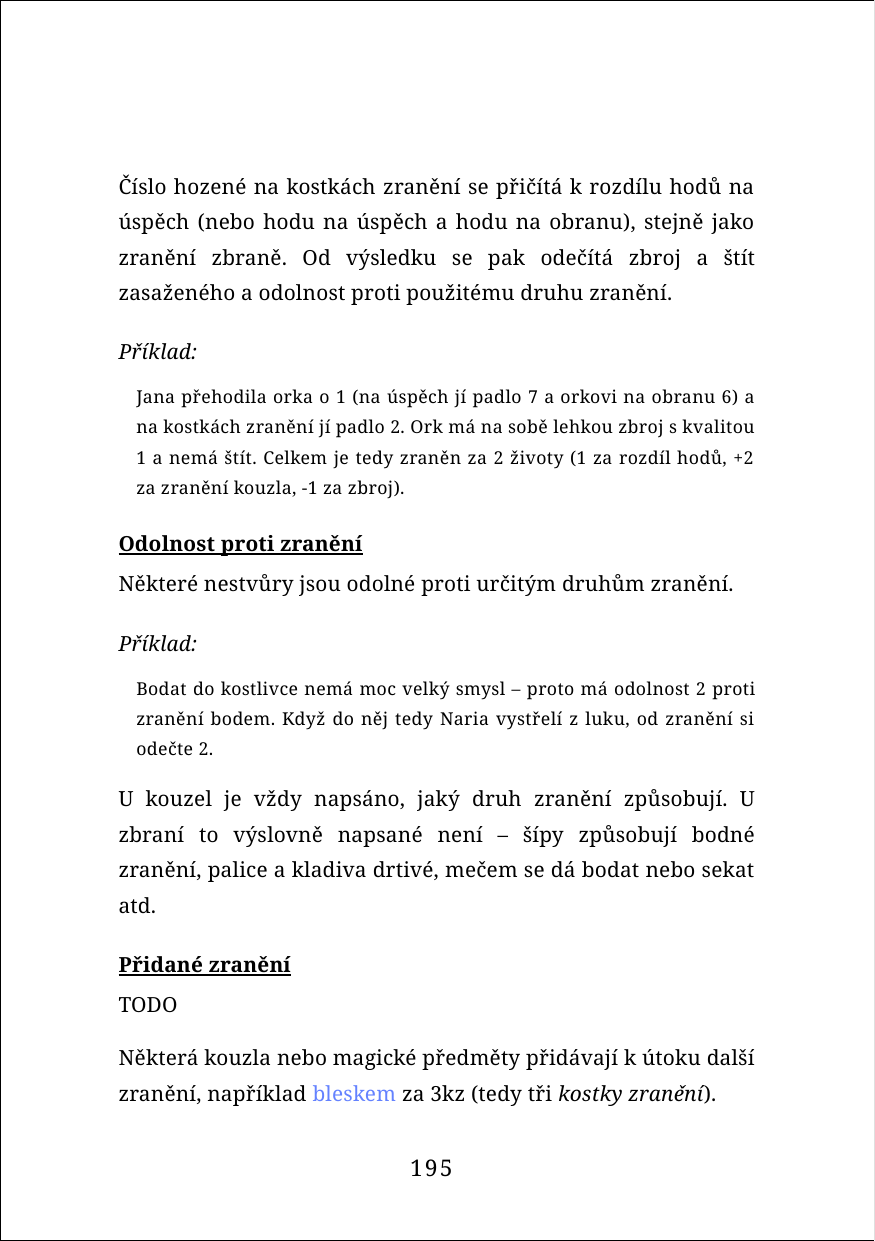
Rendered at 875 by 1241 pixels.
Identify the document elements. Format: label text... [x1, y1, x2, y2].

text Příklad: [118, 337, 756, 366]
subtitle Odolnost proti zranění [118, 529, 756, 558]
text U kouzel je vždy napsáno, jaký druh zranění způsobují. U zbraní to výslovně napsané není – šípy způsobují bodné zranění, palice a kladiva drtivé, mečem se dá bodat nebo sekat atd. [118, 784, 756, 919]
text Jana přehodila orka o 1 (na úspěch jí padlo 7 a orkovi na obranu 6) a na kostkách zranění jí padlo 2. Ork má na sobě lehkou zbroj s kvalitou 1 a nemá štít. Celkem je tedy zraněn za 2 životy (1 za rozdíl hodů, +2 za zranění kouzla, -1 za zbroj). [136, 385, 756, 499]
text Číslo hozené na kostkách zranění se přičítá k rozdílu hodů na úspěch (nebo hodu na úspěch a hodu na obranu), stejně jako zranění zbraně. Od výsledku se pak odečítá zbroj a štít zasaženého a odolnost proti použitému druhu zranění. [118, 172, 756, 307]
text Některá kouzla nebo magické předměty přidávají k útoku další zranění, například bleskem za 3kz (tedy tři kostky zranění). [118, 1043, 756, 1107]
text TODO [118, 990, 756, 1019]
text Bodat do kostlivce nemá moc velký smysl – proto má odolnost 2 proti zranění bodem. Když do něj tedy Naria vystřelí z luku, od zranění si odečte 2. [136, 676, 756, 761]
text Příklad: [118, 629, 756, 657]
subtitle Přidané zranění [118, 950, 756, 978]
text Některé nestvůry jsou odolné proti určitým druhům zranění. [118, 569, 756, 598]
